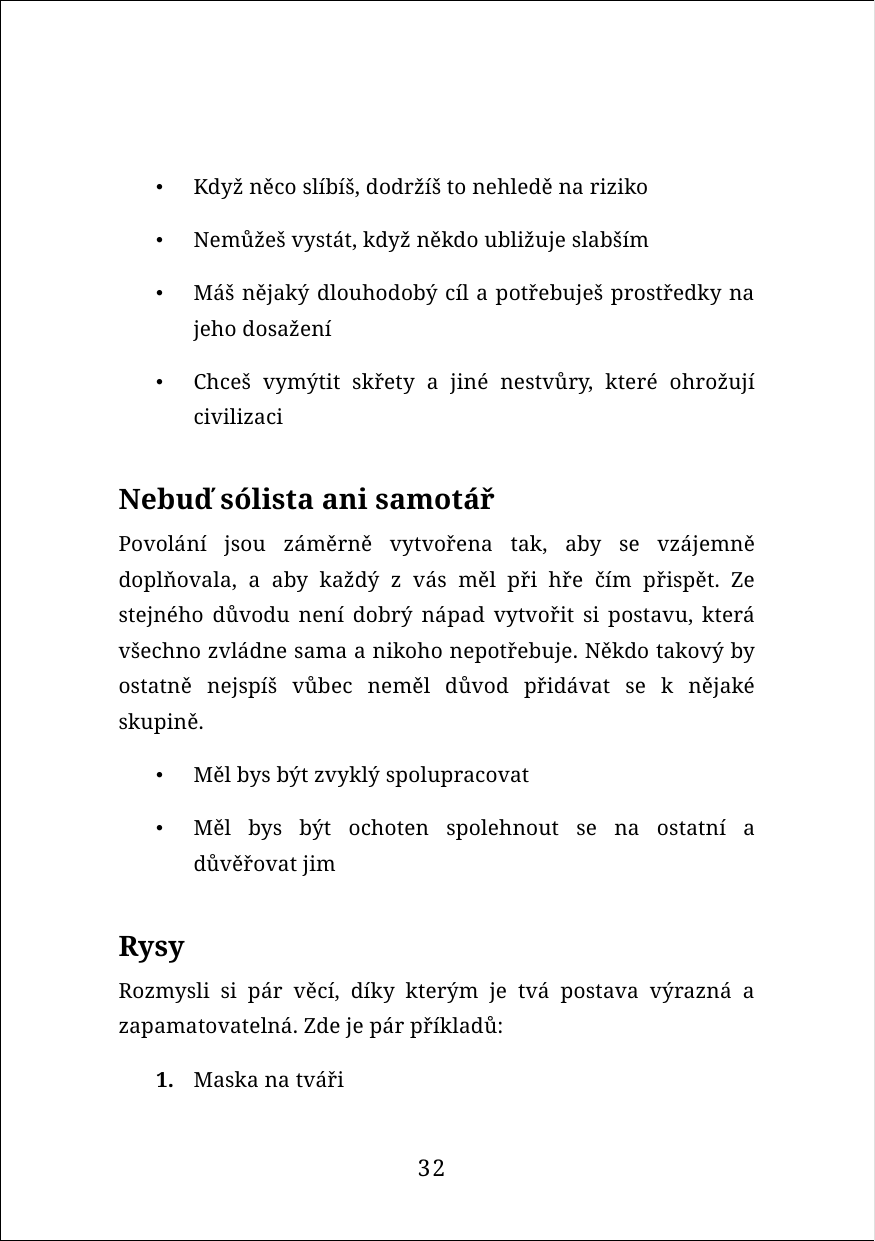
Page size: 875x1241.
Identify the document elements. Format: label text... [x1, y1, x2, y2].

list Nemůžeš vystát, když někdo ubližuje slabším [156, 225, 756, 253]
list Když něco slíbíš, dodržíš to nehledě na riziko [156, 172, 756, 200]
list Máš nějaký dlouhodobý cíl a potřebuješ prostředky na jeho dosažení [156, 278, 756, 342]
list Měl bys být ochoten spolehnout se na ostatní a důvěřovat jim [156, 813, 756, 877]
list Chceš vymýtit skřety a jiné nestvůry, které ohrožují civilizaci [156, 367, 756, 431]
list Maska na tváři [156, 1065, 756, 1093]
list Měl bys být zvyklý spolupracovat [156, 760, 756, 789]
text Rozmysli si pár věcí, díky kterým je tvá postava výrazná a zapamatovatelná. Zde je pár příkladů: [118, 976, 756, 1040]
text Povolání jsou záměrně vytvořena tak, aby se vzájemně doplňovala, a aby každý z vás měl při hře čím přispět. Ze stejného důvodu není dobrý nápad vytvořit si postavu, která všechno zvládne sama a nikoho nepotřebuje. Někdo takový by ostatně nejspíš vůbec neměl důvod přidávat se k nějaké skupině. [118, 529, 756, 736]
subtitle Rysy [118, 926, 756, 964]
subtitle Nebuď sólista ani samotář [118, 479, 756, 518]
